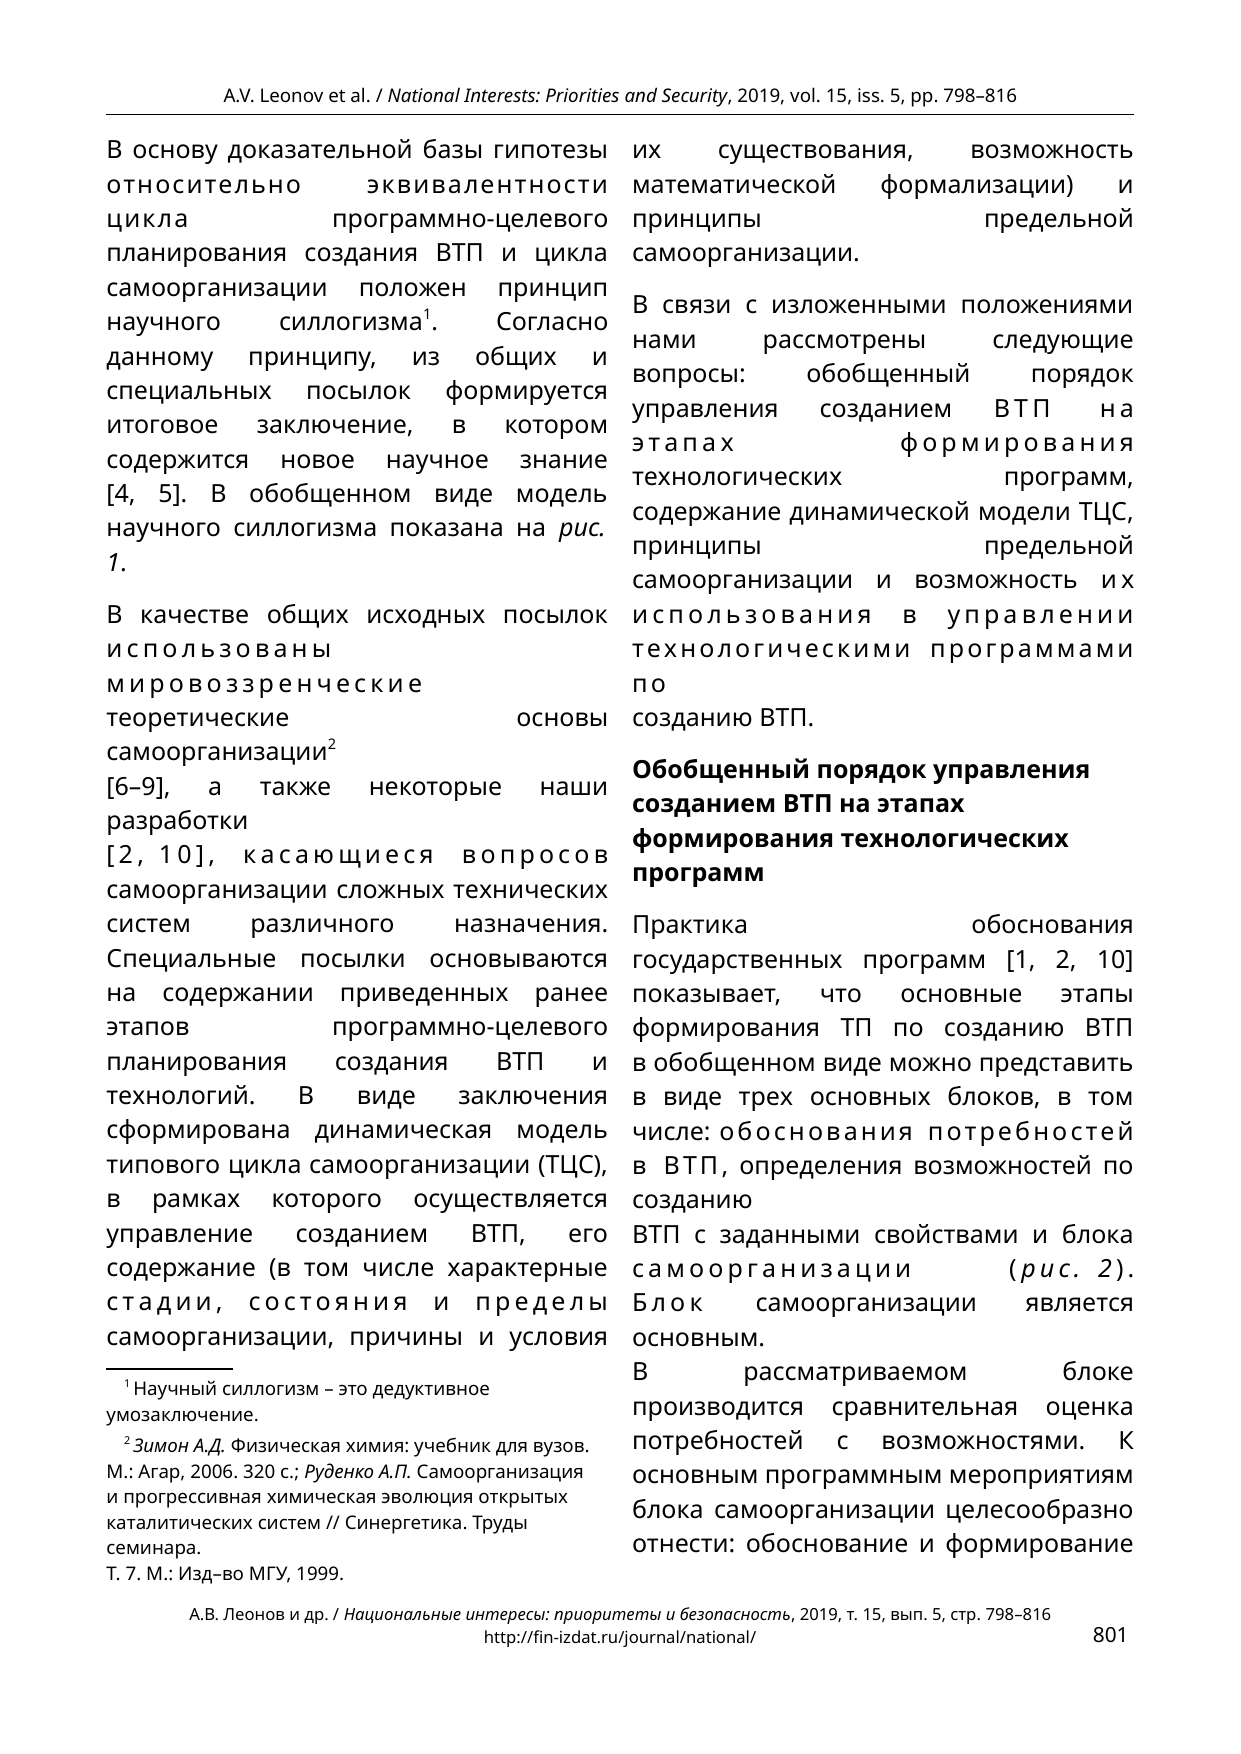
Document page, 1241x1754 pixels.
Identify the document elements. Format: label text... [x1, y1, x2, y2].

text их существования, возможность математической формализации) и принципы предельной самоорганизации. [632, 132, 1134, 269]
text В основу доказательной базы гипотезы относительно эквивалентности цикла программно-целевого планирования создания ВТП и цикла самоорганизации положен принцип научного силлогизма. Согласно данному принципу, из общих и специальных посылок формируется итоговое заключение, в котором содержится новое научное знание [4, 5]. В обобщенном виде модель научного силлогизма показана на рис. 1. [106, 132, 608, 578]
text Обобщенный порядок управления созданием ВТП на этапах формирования технологических программ [632, 752, 1134, 889]
text Зимон А.Д. Физическая химия: учебник для вузов. М.: Агар, 2006. 320 с.; Руденко А.П. Самоорганизация и прогрессивная химическая эволюция открытых каталитических систем // Синергетика. Труды семинара. Т. 7. М.: Изд–во МГУ, 1999. [106, 1432, 608, 1586]
text В качестве общих исходных посылок использованы мировоззренческие теоретические основы самоорганизации [6–9], а также некоторые наши разработки [2, 10], касающиеся вопросов самоорганизации сложных технических систем различного назначения. Специальные посылки основываются на содержании приведенных ранее этапов программно-целевого планирования создания ВТП и технологий. В виде заключения сформирована динамическая модель типового цикла самоорганизации (ТЦС), в рамках которого осуществляется управление созданием ВТП, его содержание (в том числе характерные стадии, состояния и пределы самоорганизации, причины и условия [106, 596, 608, 1352]
text В связи с изложенными положениями нами рассмотрены следующие вопросы: обобщенный порядок управления созданием ВТП на этапах формирования технологических программ, содержание динамической модели ТЦС, принципы предельной самоорганизации и возможность их использования в управлении технологическими программами по созданию ВТП. [632, 287, 1134, 734]
text Научный силлогизм – это дедуктивное умозаключение. [106, 1375, 608, 1426]
text Практика обоснования государственных программ [1, 2, 10] показывает, что основные этапы формирования ТП по созданию ВТП в обобщенном виде можно представить в виде трех основных блоков, в том числе: обоснования потребностей в ВТП, определения возможностей по созданию ВТП с заданными свойствами и блока самоорганизации (рис. 2). Блок самоорганизации является основным. В рассматриваемом блоке производится сравнительная оценка потребностей с возможностями. К основным программным мероприятиям блока самоорганизации целесообразно отнести: обоснование и формирование [632, 907, 1134, 1560]
